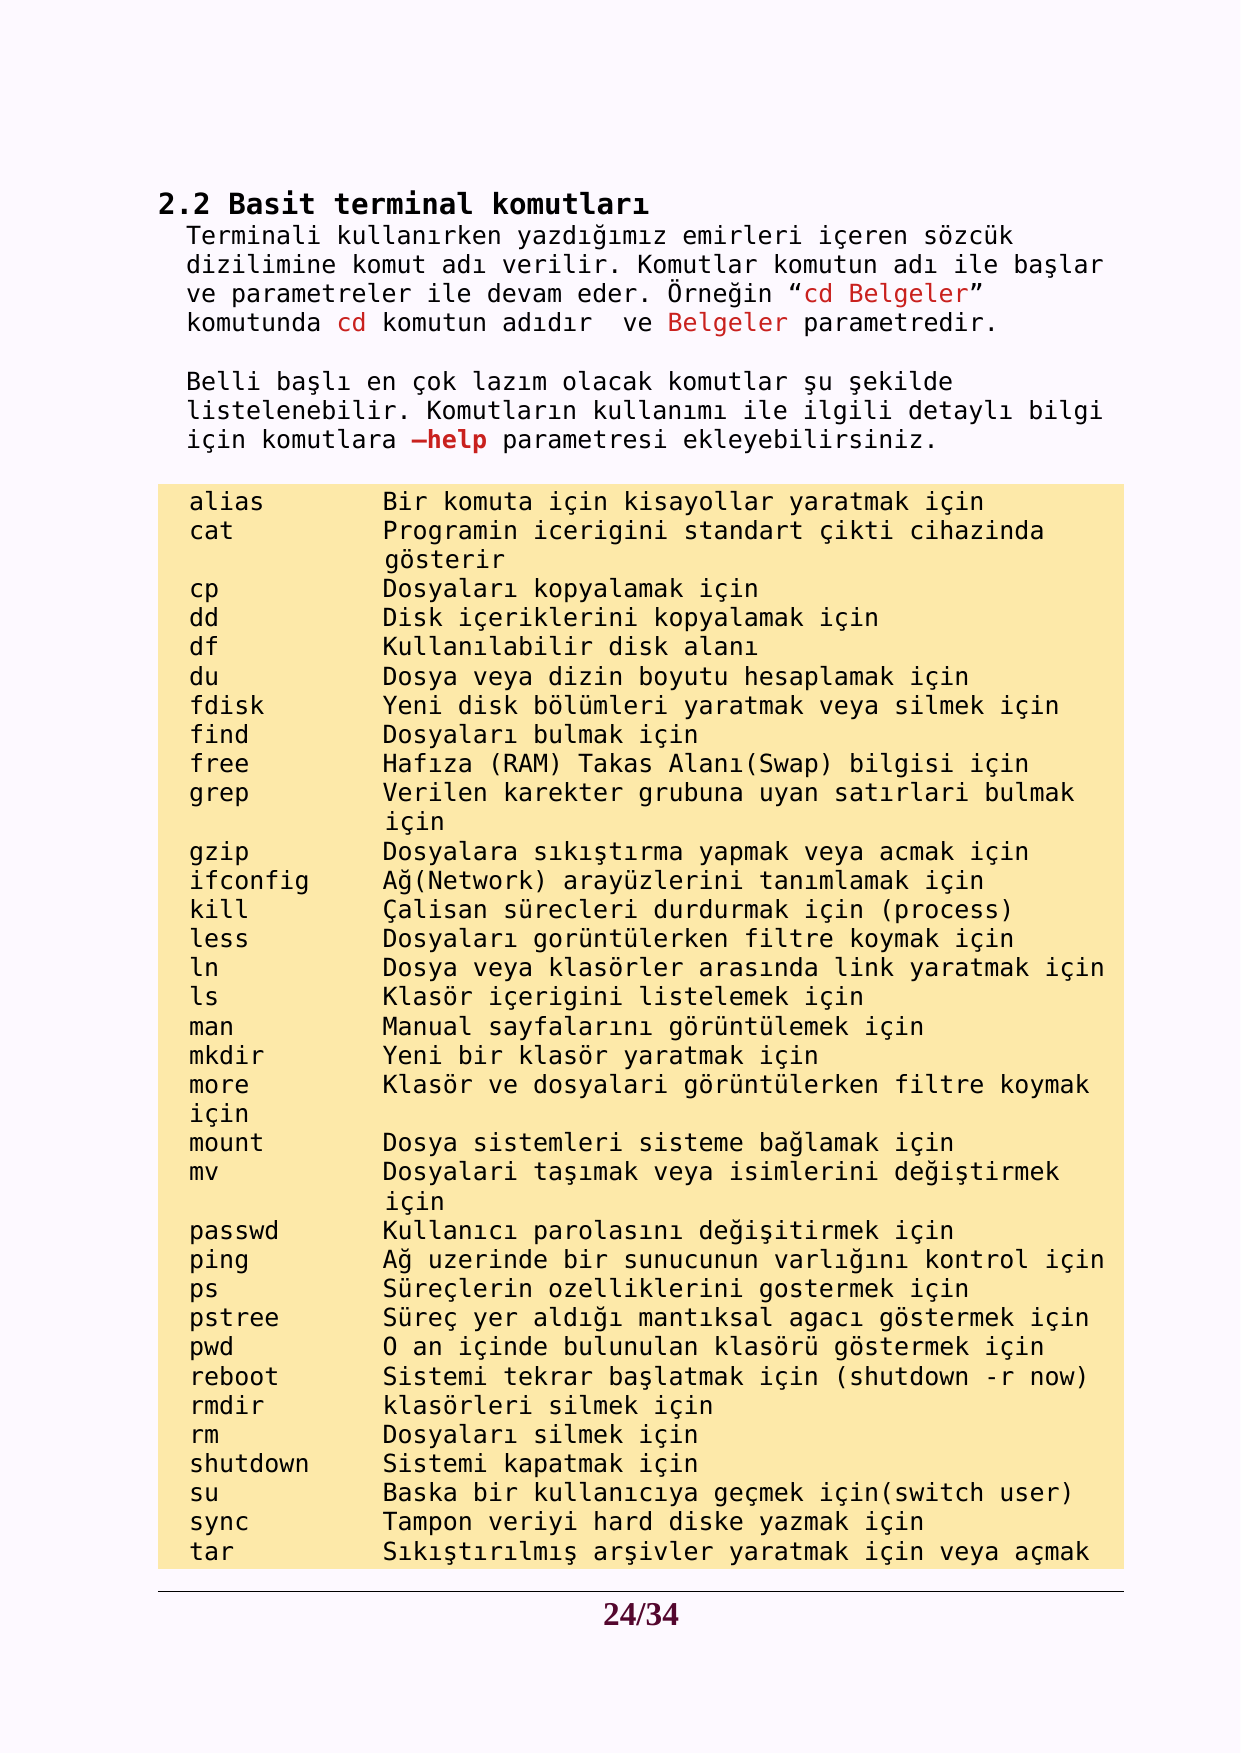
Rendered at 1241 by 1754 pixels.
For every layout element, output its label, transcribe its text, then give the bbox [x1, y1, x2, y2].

table_header alias Bir komuta için kisayollar yaratmak için cat Programin icerigini standart çikti cihazinda gösterir cp Dosyaları kopyalamak için dd Disk içeriklerini kopyalamak için df Kullanılabilir disk alanı du Dosya veya dizin boyutu hesaplamak için fdisk Yeni disk bölümleri yaratmak veya silmek için find Dosyaları bulmak için free Hafıza (RAM) Takas Alanı(Swap) bilgisi için grep Verilen karekter grubuna uyan satırlari bulmak için gzip Dosyalara sıkıştırma yapmak veya acmak için ifconfig Ağ(Network) arayüzlerini tanımlamak için kill Çalisan sürecleri durdurmak için (process) less Dosyaları gorüntülerken filtre koymak için ln Dosya veya klasörler arasında link yaratmak için ls Klasör içerigini listelemek için man Manual sayfalarını görüntülemek için mkdir Yeni bir klasör yaratmak için more Klasör ve dosyalari görüntülerken filtre koymak için mount Dosya sistemleri sisteme bağlamak için mv Dosyalari taşımak veya isimlerini değiştirmek için passwd Kullanıcı parolasını değişitirmek için ping Ağ uzerinde bir sunucunun varlığını kontrol için ps Süreçlerin ozelliklerini gostermek için pstree Süreç yer aldığı mantıksal agacı göstermek için pwd O an içinde bulunulan klasörü göstermek için reboot Sistemi tekrar başlatmak için (shutdown -r now) rmdir klasörleri silmek için rm Dosyaları silmek için shutdown Sistemi kapatmak için su Baska bir kullanıcıya geçmek için(switch user) sync Tampon veriyi hard diske yazmak için tar Sıkıştırılmış arşivler yaratmak için veya açmak [158, 484, 1124, 1569]
text Belli başlı en çok lazım olacak komutlar şu şekilde listelenebilir. Komutların kullanımı ile ilgili detaylı bilgi için komutlara –help parametresi ekleyebilirsiniz. [186, 367, 1124, 454]
text Terminali kullanırken yazdığımız emirleri içeren sözcük dizilimine komut adı verilir. Komutlar komutun adı ile başlar ve parametreler ile devam eder. Örneğin “cd Belgeler” komutunda cd komutun adıdır ve Belgeler parametredir. [186, 221, 1124, 338]
text 2.2 Basit terminal komutları [158, 187, 1124, 221]
